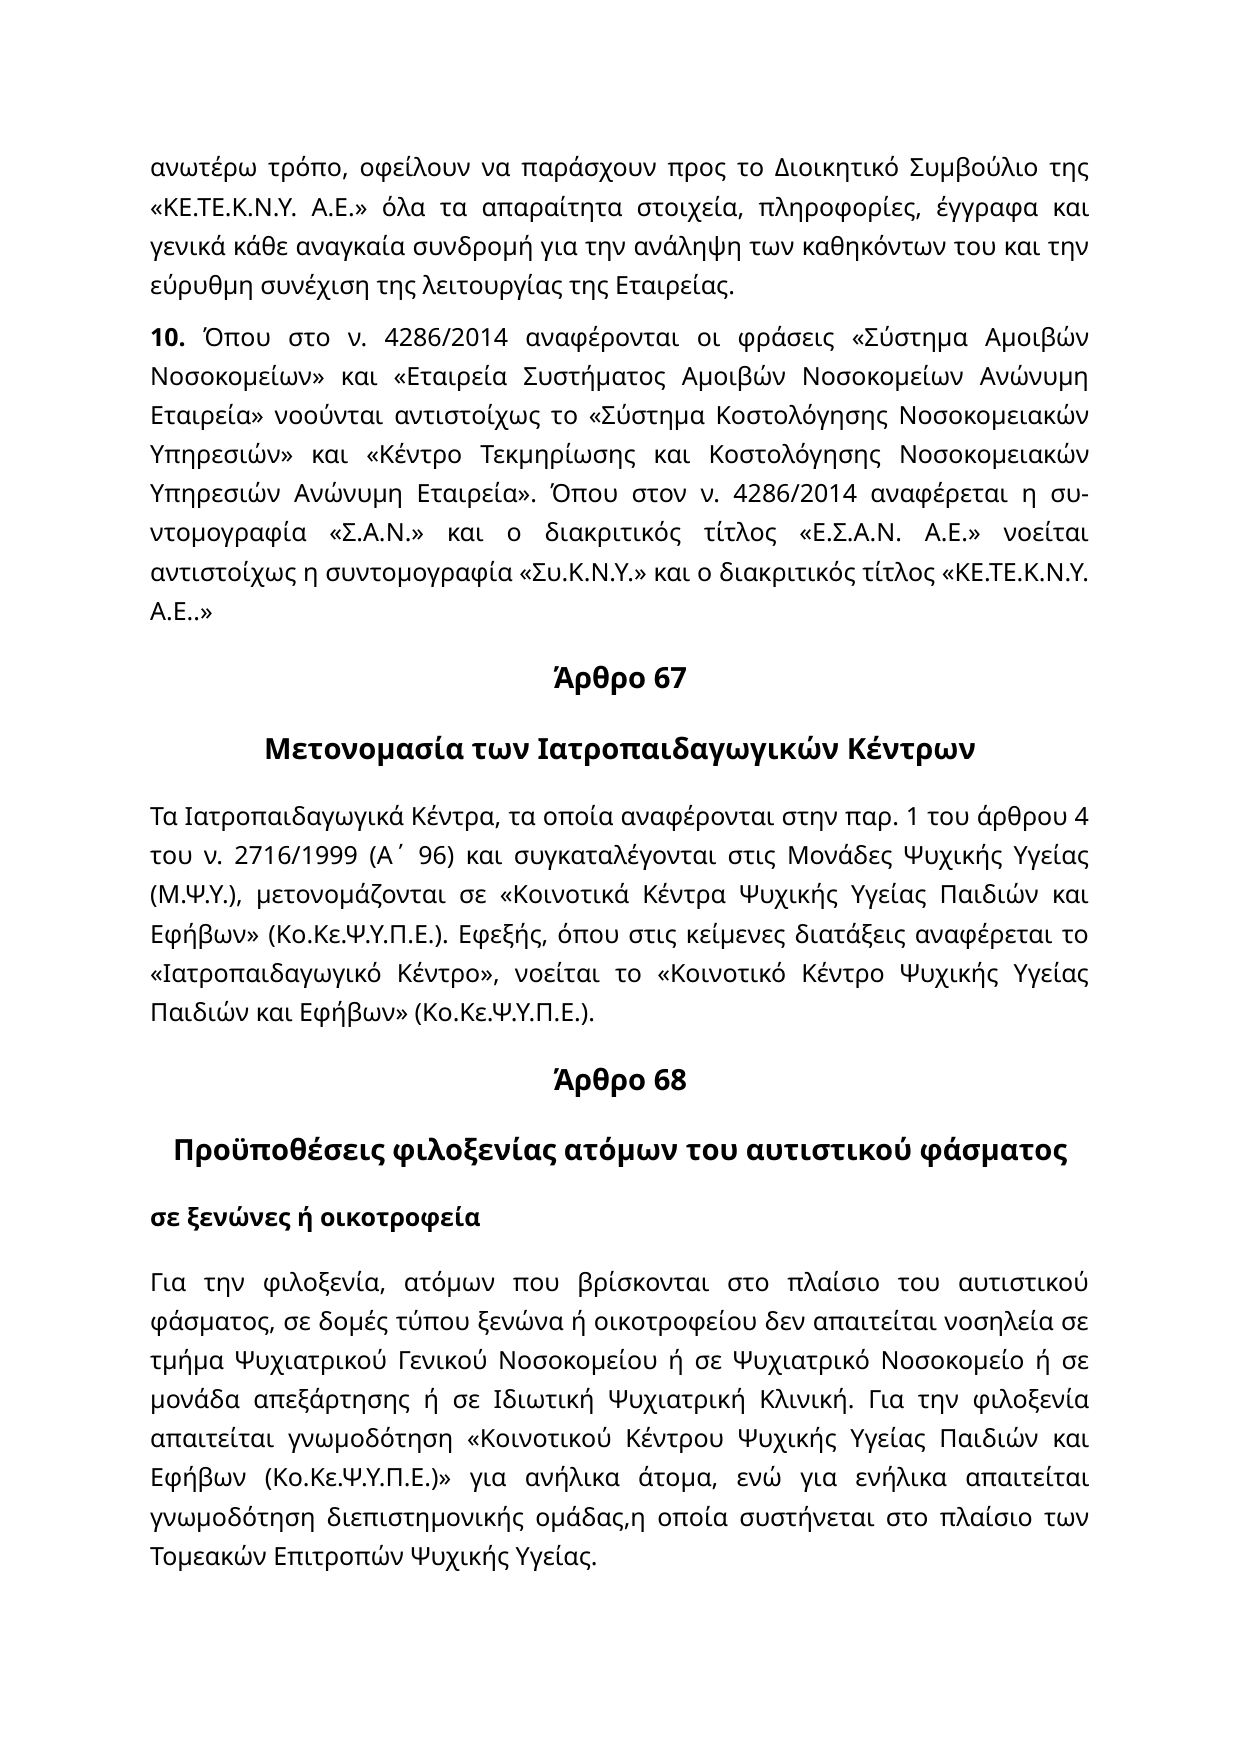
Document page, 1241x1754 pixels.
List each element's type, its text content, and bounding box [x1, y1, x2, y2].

subtitle Άρθρο 67 [150, 657, 1090, 697]
subtitle Μετονομασία των Ιατροπαιδαγωγικών Κέντρων [150, 728, 1090, 768]
text 10. Όπου στο ν. 4286/2014 αναφέρονται οι φράσεις «Σύστημα Αμοιβών Νοσοκομείων» και «Εταιρεία Συστήματος Αμοιβών Νοσοκομείων Ανώνυμη Εταιρεία» νοούνται αντιστοίχως το «Σύστημα Κοστολόγησης Νοσοκομειακών Υπηρεσιών» και «Κέντρο Τεκμηρίωσης και Κοστολόγησης Νοσοκομειακών Υπηρεσιών Ανώνυμη Εταιρεία». Όπου στον ν. 4286/2014 αναφέρεται η συ- ντομογραφία «Σ.Α.Ν.» και ο διακριτικός τίτλος «Ε.Σ.Α.Ν. Α.Ε.» νοείται αντιστοίχως η συντομογραφία «Συ.Κ.Ν.Υ.» και ο διακριτικός τίτλος «ΚΕ.ΤΕ.Κ.Ν.Υ. Α.Ε..» [150, 319, 1090, 627]
subtitle Προϋποθέσεις φιλοξενίας ατόμων του αυτιστικού φάσματος [150, 1129, 1090, 1169]
text Για την φιλοξενία, ατόμων που βρίσκονται στο πλαίσιο του αυτιστικού φάσματος, σε δομές τύπου ξενώνα ή οικοτροφείου δεν απαιτείται νοσηλεία σε τμήμα Ψυχιατρικού Γενικού Νοσοκομείου ή σε Ψυχιατρικό Νοσοκομείο ή σε μονάδα απεξάρτησης ή σε Ιδιωτική Ψυχιατρική Κλινική. Για την φιλοξενία απαιτείται γνωμοδότηση «Κοινοτικού Κέντρου Ψυχικής Υγείας Παιδιών και Εφήβων (Κο.Κε.Ψ.Υ.Π.Ε.)» για ανήλικα άτομα, ενώ για ενήλικα απαιτείται γνωμοδότηση διεπιστημονικής ομάδας,η οποία συστήνεται στο πλαίσιο των Τομεακών Επιτροπών Ψυχικής Υγείας. [150, 1264, 1090, 1572]
text Τα Ιατροπαιδαγωγικά Κέντρα, τα οποία αναφέρονται στην παρ. 1 του άρθρου 4 του ν. 2716/1999 (Α΄ 96) και συγκαταλέγονται στις Μονάδες Ψυχικής Υγείας (Μ.Ψ.Υ.), μετονομάζονται σε «Κοινοτικά Κέντρα Ψυχικής Υγείας Παιδιών και Εφήβων» (Κο.Κε.Ψ.Υ.Π.Ε.). Εφεξής, όπου στις κείμενες διατάξεις αναφέρεται το «Ιατροπαιδαγωγικό Κέντρο», νοείται το «Κοινοτικό Κέντρο Ψυχικής Υγείας Παιδιών και Εφήβων» (Κο.Κε.Ψ.Υ.Π.Ε.). [150, 799, 1090, 1029]
text ανωτέρω τρόπο, οφείλουν να παράσχουν προς το Διοικητικό Συμβούλιο της «ΚΕ.ΤΕ.Κ.Ν.Υ. Α.Ε.» όλα τα απαραίτητα στοιχεία, πληροφορίες, έγγραφα και γενικά κάθε αναγκαία συνδρομή για την ανάληψη των καθηκόντων του και την εύρυθμη συνέχιση της λειτουργίας της Εταιρείας. [150, 150, 1090, 302]
subtitle Άρθρο 68 [150, 1059, 1090, 1098]
text σε ξενώνες ή οικοτροφεία [150, 1200, 1090, 1234]
